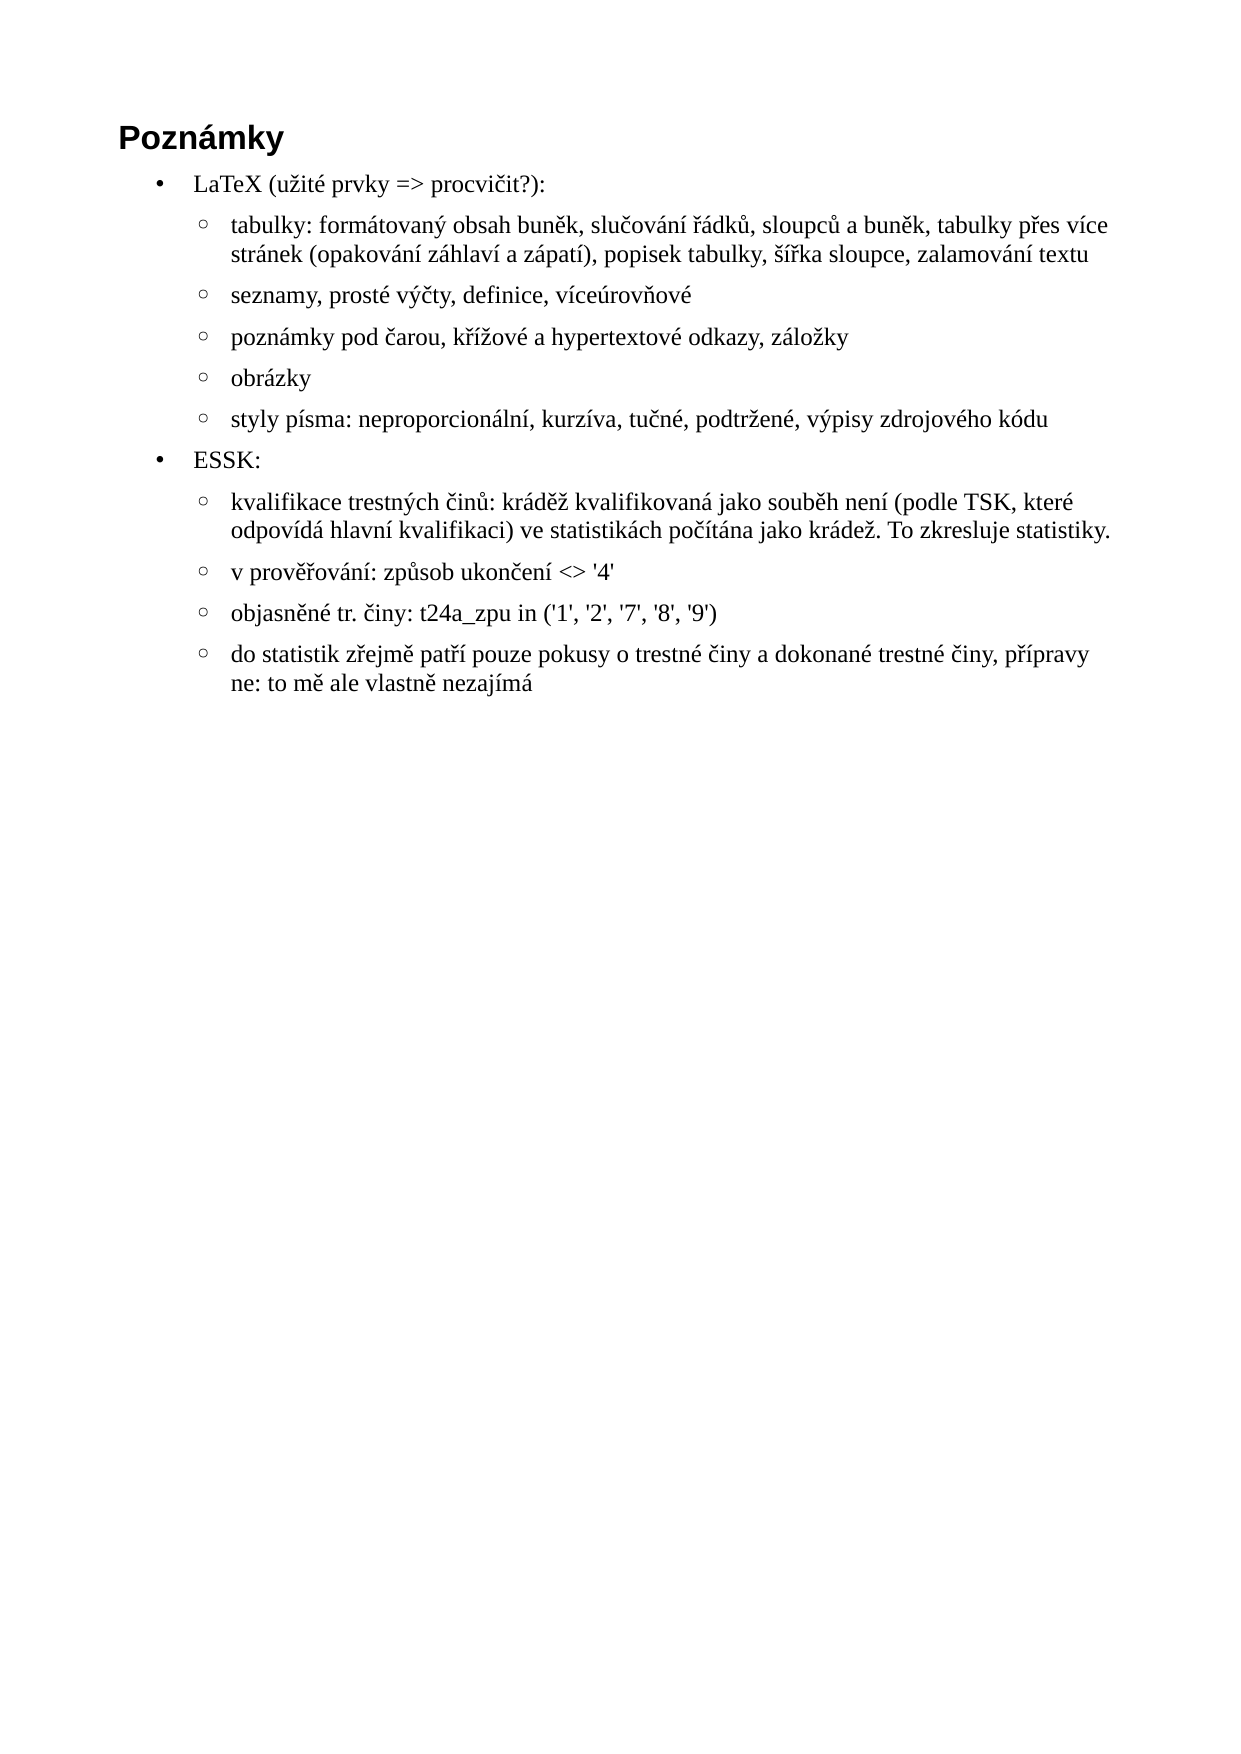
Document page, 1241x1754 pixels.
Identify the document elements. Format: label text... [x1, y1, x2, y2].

list objasněné tr. činy: t24a_zpu in ('1', '2', '7', '8', '9') [193, 598, 1122, 627]
list do statistik zřejmě patří pouze pokusy o trestné činy a dokonané trestné činy, přípravy ne: to mě ale vlastně nezajímá [193, 639, 1122, 697]
list styly písma: neproporcionální, kurzíva, tučné, podtržené, výpisy zdrojového kódu [193, 404, 1122, 433]
subtitle Poznámky [118, 118, 1122, 157]
list kvalifikace trestných činů: kráděž kvalifikovaná jako souběh není (podle TSK, které odpovídá hlavní kvalifikaci) ve statistikách počítána jako krádež. To zkresluje statistiky. [193, 487, 1122, 544]
list tabulky: formátovaný obsah buněk, slučování řádků, sloupců a buněk, tabulky přes více stránek (opakování záhlaví a zápatí), popisek tabulky, šířka sloupce, zalamování textu [193, 211, 1122, 268]
list ESSK: [156, 446, 1122, 474]
list seznamy, prosté výčty, definice, víceúrovňové [193, 281, 1122, 309]
list LaTeX (užité prvky => procvičit?): [156, 169, 1122, 198]
list v prověřování: způsob ukončení <> '4' [193, 557, 1122, 586]
list poznámky pod čarou, křížové a hypertextové odkazy, záložky [193, 322, 1122, 351]
list obrázky [193, 363, 1122, 392]
